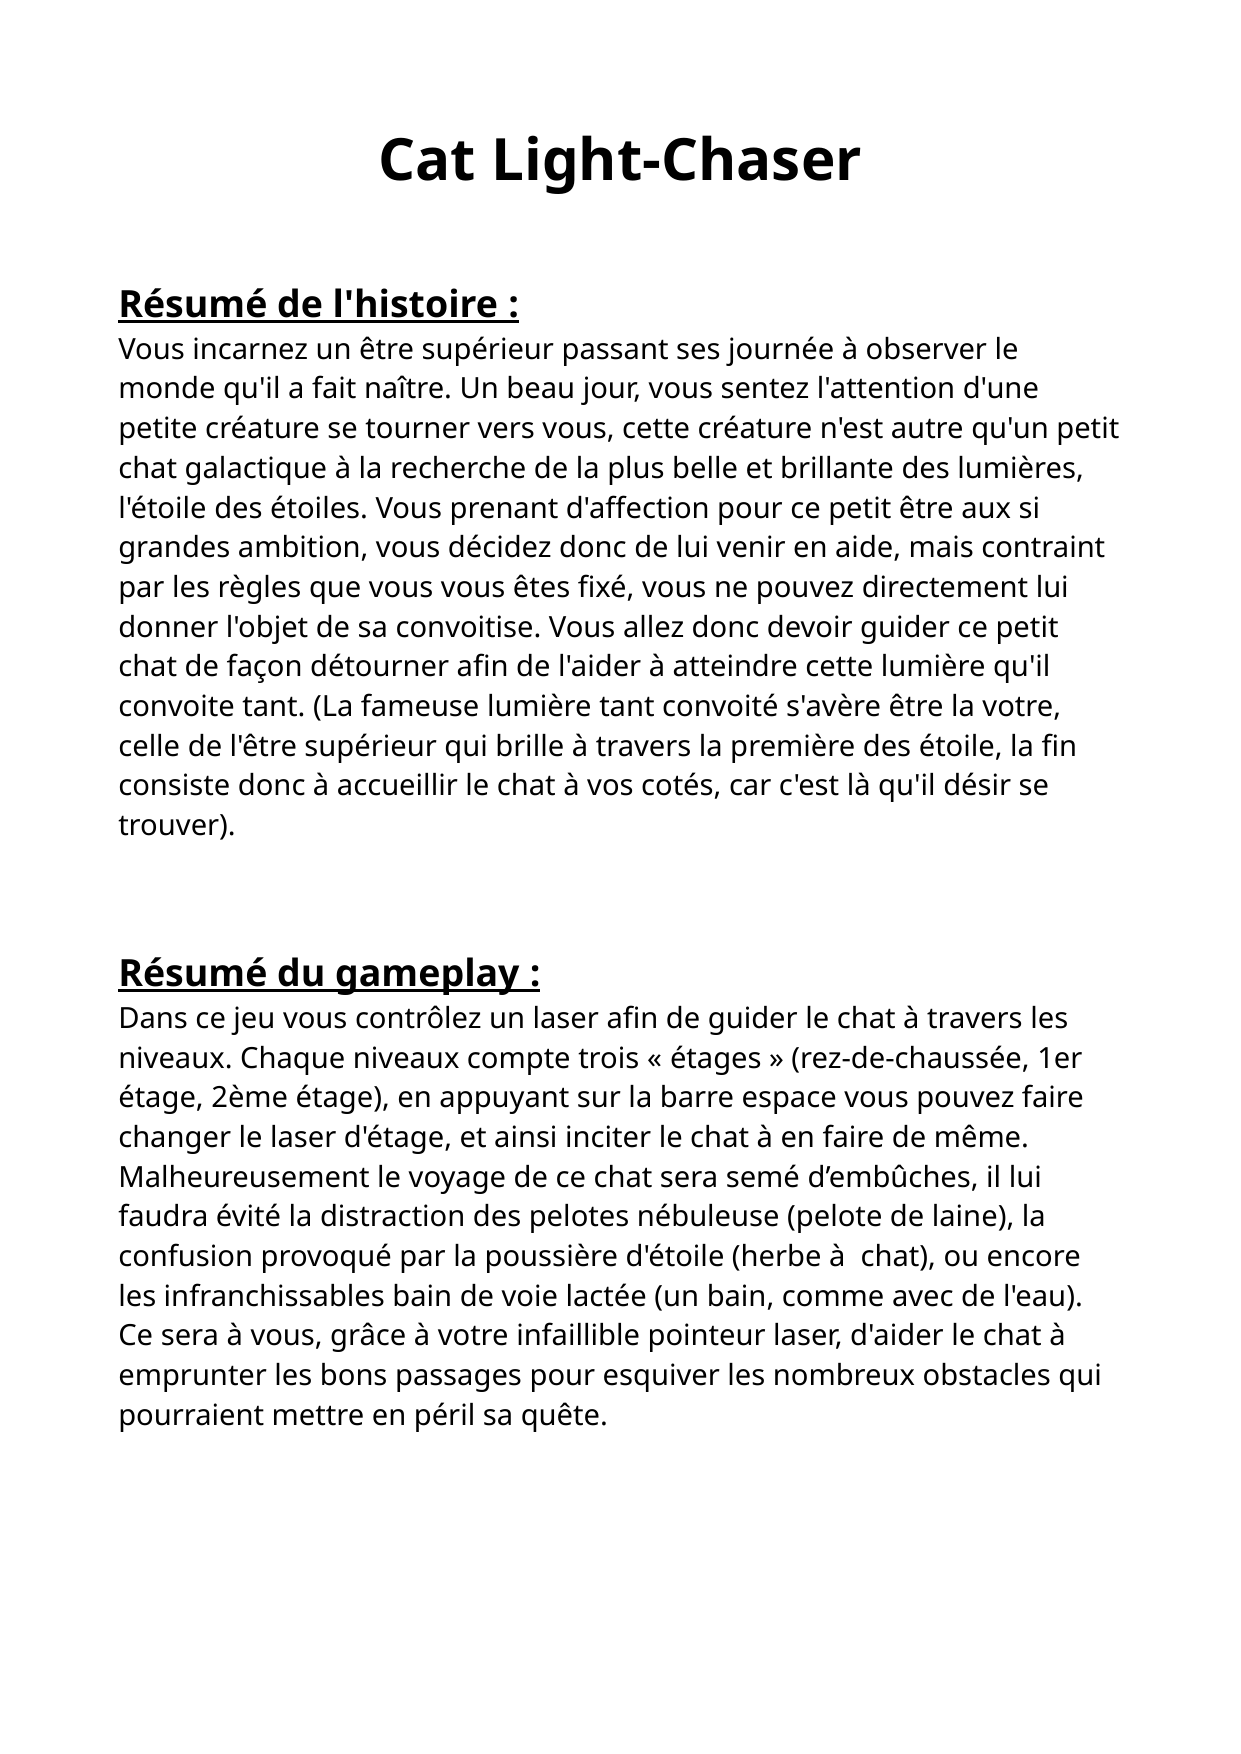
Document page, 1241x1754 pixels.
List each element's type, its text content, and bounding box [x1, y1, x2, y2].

text Résumé du gameplay : [118, 946, 1122, 997]
text Cat Light-Chaser [118, 118, 1122, 198]
text Résumé de l'histoire : [118, 277, 1122, 328]
text Vous incarnez un être supérieur passant ses journée à observer le monde qu'il a fait naître. Un beau jour, vous sentez l'attention d'une petite créature se tourner vers vous, cette créature n'est autre qu'un petit chat galactique à la recherche de la plus belle et brillante des lumières, l'étoile des étoiles. Vous prenant d'affection pour ce petit être aux si grandes ambition, vous décidez donc de lui venir en aide, mais contraint par les règles que vous vous êtes fixé, vous ne pouvez directement lui donner l'objet de sa convoitise. Vous allez donc devoir guider ce petit chat de façon détourner afin de l'aider à atteindre cette lumière qu'il convoite tant. (La fameuse lumière tant convoité s'avère être la votre, celle de l'être supérieur qui brille à travers la première des étoile, la fin consiste donc à accueillir le chat à vos cotés, car c'est là qu'il désir se trouver). [118, 328, 1122, 844]
text Dans ce jeu vous contrôlez un laser afin de guider le chat à travers les niveaux. Chaque niveaux compte trois « étages » (rez-de-chaussée, 1er étage, 2ème étage), en appuyant sur la barre espace vous pouvez faire changer le laser d'étage, et ainsi inciter le chat à en faire de même. Malheureusement le voyage de ce chat sera semé d’embûches, il lui faudra évité la distraction des pelotes nébuleuse (pelote de laine), la confusion provoqué par la poussière d'étoile (herbe à chat), ou encore les infranchissables bain de voie lactée (un bain, comme avec de l'eau). Ce sera à vous, grâce à votre infaillible pointeur laser, d'aider le chat à emprunter les bons passages pour esquiver les nombreux obstacles qui pourraient mettre en péril sa quête. [118, 997, 1122, 1434]
